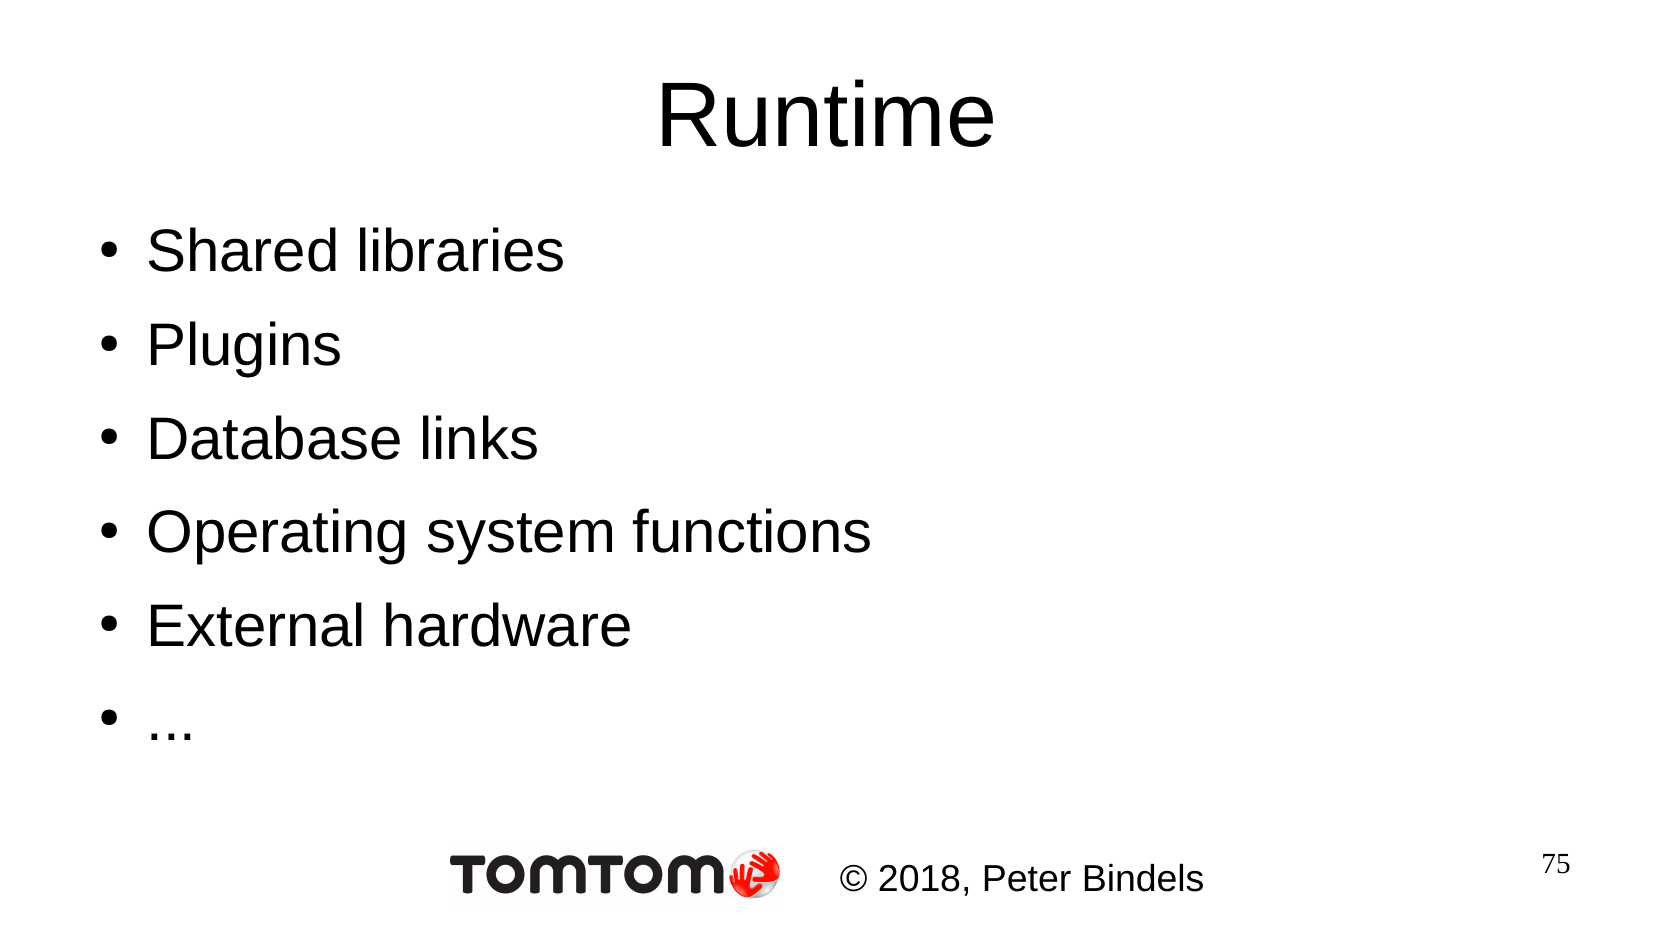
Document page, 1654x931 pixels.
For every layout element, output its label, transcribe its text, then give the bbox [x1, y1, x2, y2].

title Runtime [82, 37, 1571, 193]
picture [450, 847, 784, 905]
list Shared libraries Plugins Database links Operating system functions External hardware ... [82, 217, 1571, 758]
